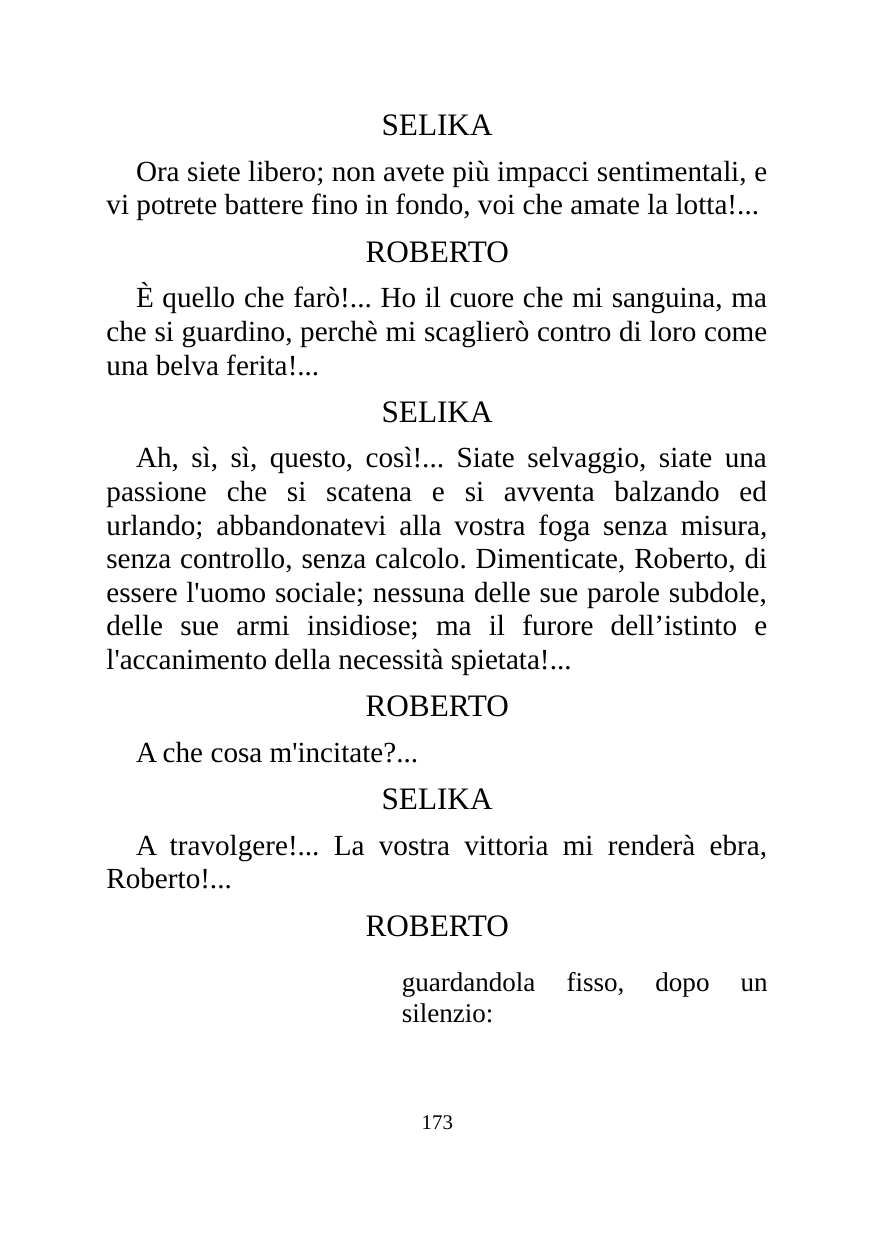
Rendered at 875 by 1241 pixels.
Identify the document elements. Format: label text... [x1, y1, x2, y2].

text SELIKA [106, 393, 768, 429]
text ROBERTO [106, 687, 768, 723]
text ROBERTO [106, 907, 768, 943]
text Ora siete libero; non avete più impacci sentimentali, e vi potrete battere fino in fondo, voi che amate la lotta!... [106, 154, 768, 221]
text guardandola fisso, dopo un silenzio: [402, 966, 768, 1028]
text A che cosa m'incitate?... [106, 735, 768, 768]
text È quello che farò!... Ho il cuore che mi sanguina, ma che si guardino, perchè mi scaglierò contro di loro come una belva ferita!... [106, 281, 768, 381]
text A travolgere!... La vostra vittoria mi renderà ebra, Roberto!... [106, 828, 768, 895]
text Ah, sì, sì, questo, così!... Siate selvaggio, siate una passione che si scatena e si avventa balzando ed urlando; abbandonatevi alla vostra foga senza misura, senza controllo, senza calcolo. Dimenticate, Roberto, di essere l'uomo sociale; nessuna delle sue parole subdole, delle sue armi insidiose; ma il furore dell’istinto e l'accanimento della necessità spietata!... [106, 441, 768, 675]
text SELIKA [106, 780, 768, 816]
text ROBERTO [106, 233, 768, 269]
text SELIKA [106, 106, 768, 142]
